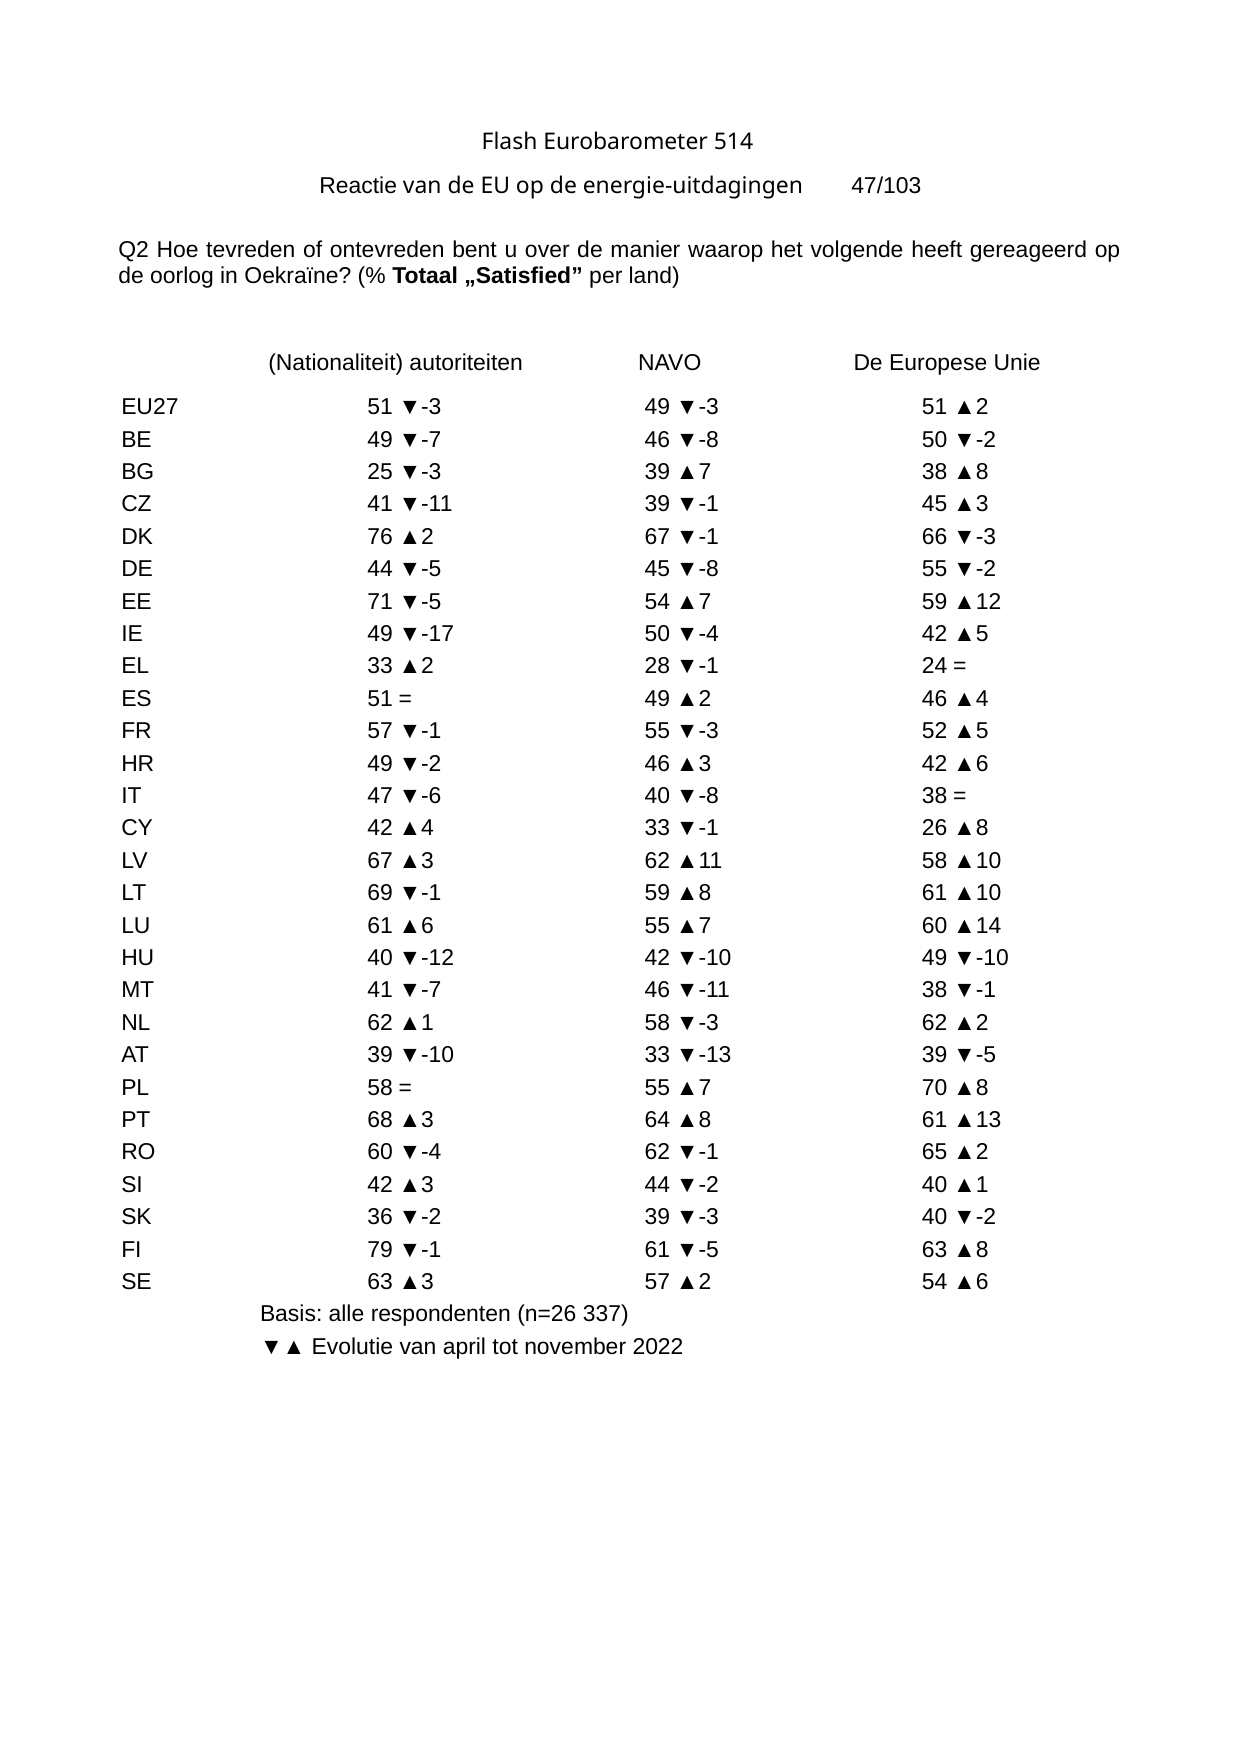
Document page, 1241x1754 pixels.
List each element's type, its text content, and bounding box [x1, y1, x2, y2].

table_cell 24 [811, 649, 950, 682]
table_cell 49 [811, 941, 950, 973]
table_cell 67 [257, 844, 395, 876]
table_cell ▼-8 [673, 552, 811, 584]
table_cell 54 [811, 1265, 950, 1297]
table_cell BG [118, 455, 257, 487]
table_cell 62 [534, 1135, 673, 1168]
table_cell ▼-1 [673, 1135, 811, 1168]
table_cell 49 [257, 747, 395, 779]
table_cell ▼-2 [950, 423, 1089, 455]
table_cell 51 [257, 682, 395, 714]
table_cell ▲3 [395, 844, 534, 876]
table_cell 41 [257, 488, 395, 520]
table_cell 42 [811, 747, 950, 779]
table_cell ▲5 [950, 714, 1089, 747]
table_cell ▲14 [950, 909, 1089, 941]
table_cell ▼-3 [395, 390, 534, 423]
table_cell ▲6 [950, 747, 1089, 779]
table_cell ▼-11 [395, 488, 534, 520]
table_cell ▼-2 [395, 1200, 534, 1232]
table_cell EU27 [118, 390, 257, 423]
table_cell ▼-1 [395, 714, 534, 747]
table_cell 40 [811, 1168, 950, 1200]
table_cell 40 [257, 941, 395, 973]
table_cell CZ [118, 488, 257, 520]
table_cell 59 [811, 585, 950, 617]
table_cell ▲5 [950, 617, 1089, 649]
table_cell ▲8 [950, 455, 1089, 487]
table_cell ▼-8 [673, 779, 811, 811]
table_cell 59 [534, 876, 673, 908]
table_cell DK [118, 520, 257, 552]
table_cell 67 [534, 520, 673, 552]
table_cell NL [118, 1006, 257, 1038]
table_cell 49 [534, 390, 673, 423]
table_cell 39 [811, 1038, 950, 1071]
table_cell ▲7 [673, 455, 811, 487]
table_cell 38 [811, 973, 950, 1006]
table_cell 46 [534, 423, 673, 455]
table_cell 76 [257, 520, 395, 552]
table_cell 33 [534, 811, 673, 844]
table_cell 46 [534, 747, 673, 779]
table_cell ▼-1 [395, 876, 534, 908]
table_cell 46 [811, 682, 950, 714]
table_cell ▲6 [395, 909, 534, 941]
table_cell 39 [534, 1200, 673, 1232]
table_cell AT [118, 1038, 257, 1071]
table_cell ▲3 [395, 1103, 534, 1135]
table_cell ▲2 [673, 682, 811, 714]
table_cell HU [118, 941, 257, 973]
table_cell 25 [257, 455, 395, 487]
table_cell 54 [534, 585, 673, 617]
table_cell 42 [257, 1168, 395, 1200]
table_cell ▼-3 [673, 714, 811, 747]
table_cell 55 [811, 552, 950, 584]
table_cell ▼-2 [673, 1168, 811, 1200]
table_cell ▲8 [673, 1103, 811, 1135]
table_cell 38 [811, 455, 950, 487]
table_header (Nationaliteit) autoriteiten [257, 334, 534, 390]
table_cell 49 [257, 423, 395, 455]
table_cell = [395, 682, 534, 714]
table_cell 58 [257, 1071, 395, 1103]
table_cell = [950, 779, 1089, 811]
table_cell 58 [811, 844, 950, 876]
table_cell ▲7 [673, 585, 811, 617]
table_cell LU [118, 909, 257, 941]
table_cell ▲2 [673, 1265, 811, 1297]
table_cell ES [118, 682, 257, 714]
table_cell ▼-2 [395, 747, 534, 779]
table_cell ▲1 [950, 1168, 1089, 1200]
table_cell ▲8 [950, 811, 1089, 844]
table_cell LV [118, 844, 257, 876]
table_cell ▼-6 [395, 779, 534, 811]
table_cell SI [118, 1168, 257, 1200]
table_cell IE [118, 617, 257, 649]
table_cell 46 [534, 973, 673, 1006]
table_cell ▼-3 [950, 520, 1089, 552]
table_cell 61 [534, 1233, 673, 1265]
table_cell ▼-11 [673, 973, 811, 1006]
table_cell HR [118, 747, 257, 779]
table_cell ▲11 [673, 844, 811, 876]
table_cell ▼-2 [950, 1200, 1089, 1232]
table_cell [811, 1297, 950, 1330]
table_cell ▲3 [673, 747, 811, 779]
table_cell 61 [811, 1103, 950, 1135]
table_cell ▼-4 [673, 617, 811, 649]
table_cell ▼-12 [395, 941, 534, 973]
table_cell ▼-5 [673, 1233, 811, 1265]
table_cell [811, 1330, 950, 1362]
table_cell 58 [534, 1006, 673, 1038]
table_cell 42 [534, 941, 673, 973]
table_cell ▲4 [395, 811, 534, 844]
table_cell EE [118, 585, 257, 617]
table_cell 61 [811, 876, 950, 908]
table_cell PL [118, 1071, 257, 1103]
table_cell ▲7 [673, 909, 811, 941]
table_cell ▲2 [950, 390, 1089, 423]
table_cell 69 [257, 876, 395, 908]
table_cell DE [118, 552, 257, 584]
table_cell EL [118, 649, 257, 682]
table_cell 63 [257, 1265, 395, 1297]
table_cell [118, 1330, 257, 1362]
table_cell 60 [257, 1135, 395, 1168]
table_cell ▲4 [950, 682, 1089, 714]
table_cell ▼-10 [395, 1038, 534, 1071]
table_cell 42 [257, 811, 395, 844]
table_cell ▲3 [395, 1265, 534, 1297]
table_cell 55 [534, 909, 673, 941]
table_cell ▼-3 [673, 1200, 811, 1232]
table_cell 68 [257, 1103, 395, 1135]
table_cell ▼-1 [395, 1233, 534, 1265]
table_cell 55 [534, 714, 673, 747]
table_cell ▼-3 [673, 390, 811, 423]
table_cell ▲8 [673, 876, 811, 908]
table_cell ▲12 [950, 585, 1089, 617]
table_cell IT [118, 779, 257, 811]
table_cell RO [118, 1135, 257, 1168]
table_cell ▼▲ Evolutie van april tot november 2022 [257, 1330, 811, 1362]
table_cell 60 [811, 909, 950, 941]
table_cell SE [118, 1265, 257, 1297]
table_cell 51 [257, 390, 395, 423]
table_cell ▲1 [395, 1006, 534, 1038]
table_cell [950, 1330, 1089, 1362]
table_cell ▼-8 [673, 423, 811, 455]
table_cell 39 [534, 455, 673, 487]
table_cell ▼-2 [950, 552, 1089, 584]
table_header NAVO [534, 334, 811, 390]
table_cell ▲10 [950, 844, 1089, 876]
table_cell ▲2 [395, 520, 534, 552]
table_cell ▲2 [950, 1135, 1089, 1168]
table_cell ▼-4 [395, 1135, 534, 1168]
table_cell ▼-5 [395, 585, 534, 617]
table_cell CY [118, 811, 257, 844]
table_header [118, 334, 257, 390]
table_cell 64 [534, 1103, 673, 1135]
table_cell 55 [534, 1071, 673, 1103]
table_cell 65 [811, 1135, 950, 1168]
table_cell LT [118, 876, 257, 908]
table_cell 42 [811, 617, 950, 649]
table_cell 47 [257, 779, 395, 811]
table_cell 41 [257, 973, 395, 1006]
table_cell 61 [257, 909, 395, 941]
table_cell 63 [811, 1233, 950, 1265]
table_cell 62 [257, 1006, 395, 1038]
table_cell 79 [257, 1233, 395, 1265]
table_cell ▼-3 [395, 455, 534, 487]
table_cell 39 [534, 488, 673, 520]
table_cell 36 [257, 1200, 395, 1232]
table_cell 57 [257, 714, 395, 747]
table_cell MT [118, 973, 257, 1006]
table_cell ▼-1 [673, 520, 811, 552]
table_cell ▼-5 [950, 1038, 1089, 1071]
table_cell ▼-1 [673, 811, 811, 844]
table_cell = [395, 1071, 534, 1103]
table_cell 66 [811, 520, 950, 552]
table_cell 49 [257, 617, 395, 649]
table_cell 40 [811, 1200, 950, 1232]
text Q2 Hoe tevreden of ontevreden bent u over de manier waarop het volgende heeft gereageerd op de oorlog in Oekraïne? (% Totaal „Satisfied” per land) [118, 236, 1122, 289]
table_cell SK [118, 1200, 257, 1232]
table_cell 28 [534, 649, 673, 682]
table_cell 62 [811, 1006, 950, 1038]
table_cell ▼-7 [395, 973, 534, 1006]
table_cell ▲3 [950, 488, 1089, 520]
table_cell ▼-10 [673, 941, 811, 973]
table_header De Europese Unie [811, 334, 1089, 390]
table_cell 26 [811, 811, 950, 844]
table_cell 57 [534, 1265, 673, 1297]
table_cell 45 [811, 488, 950, 520]
table_cell BE [118, 423, 257, 455]
table_cell 51 [811, 390, 950, 423]
table_cell 50 [811, 423, 950, 455]
table_cell [950, 1297, 1089, 1330]
table_cell 71 [257, 585, 395, 617]
table_cell 70 [811, 1071, 950, 1103]
table_cell 44 [534, 1168, 673, 1200]
table_cell 50 [534, 617, 673, 649]
table_cell ▲13 [950, 1103, 1089, 1135]
table_cell ▲2 [395, 649, 534, 682]
table_cell ▲8 [950, 1071, 1089, 1103]
table_cell FR [118, 714, 257, 747]
table_cell PT [118, 1103, 257, 1135]
table_cell ▼-3 [673, 1006, 811, 1038]
table_cell ▼-7 [395, 423, 534, 455]
table_cell ▲10 [950, 876, 1089, 908]
table_cell 45 [534, 552, 673, 584]
table_cell 40 [534, 779, 673, 811]
table_cell 62 [534, 844, 673, 876]
table_cell 33 [257, 649, 395, 682]
table_cell [118, 1297, 257, 1330]
table_cell 49 [534, 682, 673, 714]
table_cell ▼-5 [395, 552, 534, 584]
table_cell 33 [534, 1038, 673, 1071]
table_cell ▲8 [950, 1233, 1089, 1265]
table_cell Basis: alle respondenten (n=26 337) [257, 1297, 811, 1330]
table_cell ▼-17 [395, 617, 534, 649]
table_cell 44 [257, 552, 395, 584]
table_cell ▼-1 [950, 973, 1089, 1006]
table_cell 38 [811, 779, 950, 811]
table_cell ▲2 [950, 1006, 1089, 1038]
table_cell ▼-10 [950, 941, 1089, 973]
table_cell ▼-13 [673, 1038, 811, 1071]
table_cell ▲3 [395, 1168, 534, 1200]
table_cell ▲6 [950, 1265, 1089, 1297]
table_cell = [950, 649, 1089, 682]
table_cell ▲7 [673, 1071, 811, 1103]
table_cell FI [118, 1233, 257, 1265]
table_cell 39 [257, 1038, 395, 1071]
table_cell ▼-1 [673, 488, 811, 520]
table_cell ▼-1 [673, 649, 811, 682]
table_cell 52 [811, 714, 950, 747]
